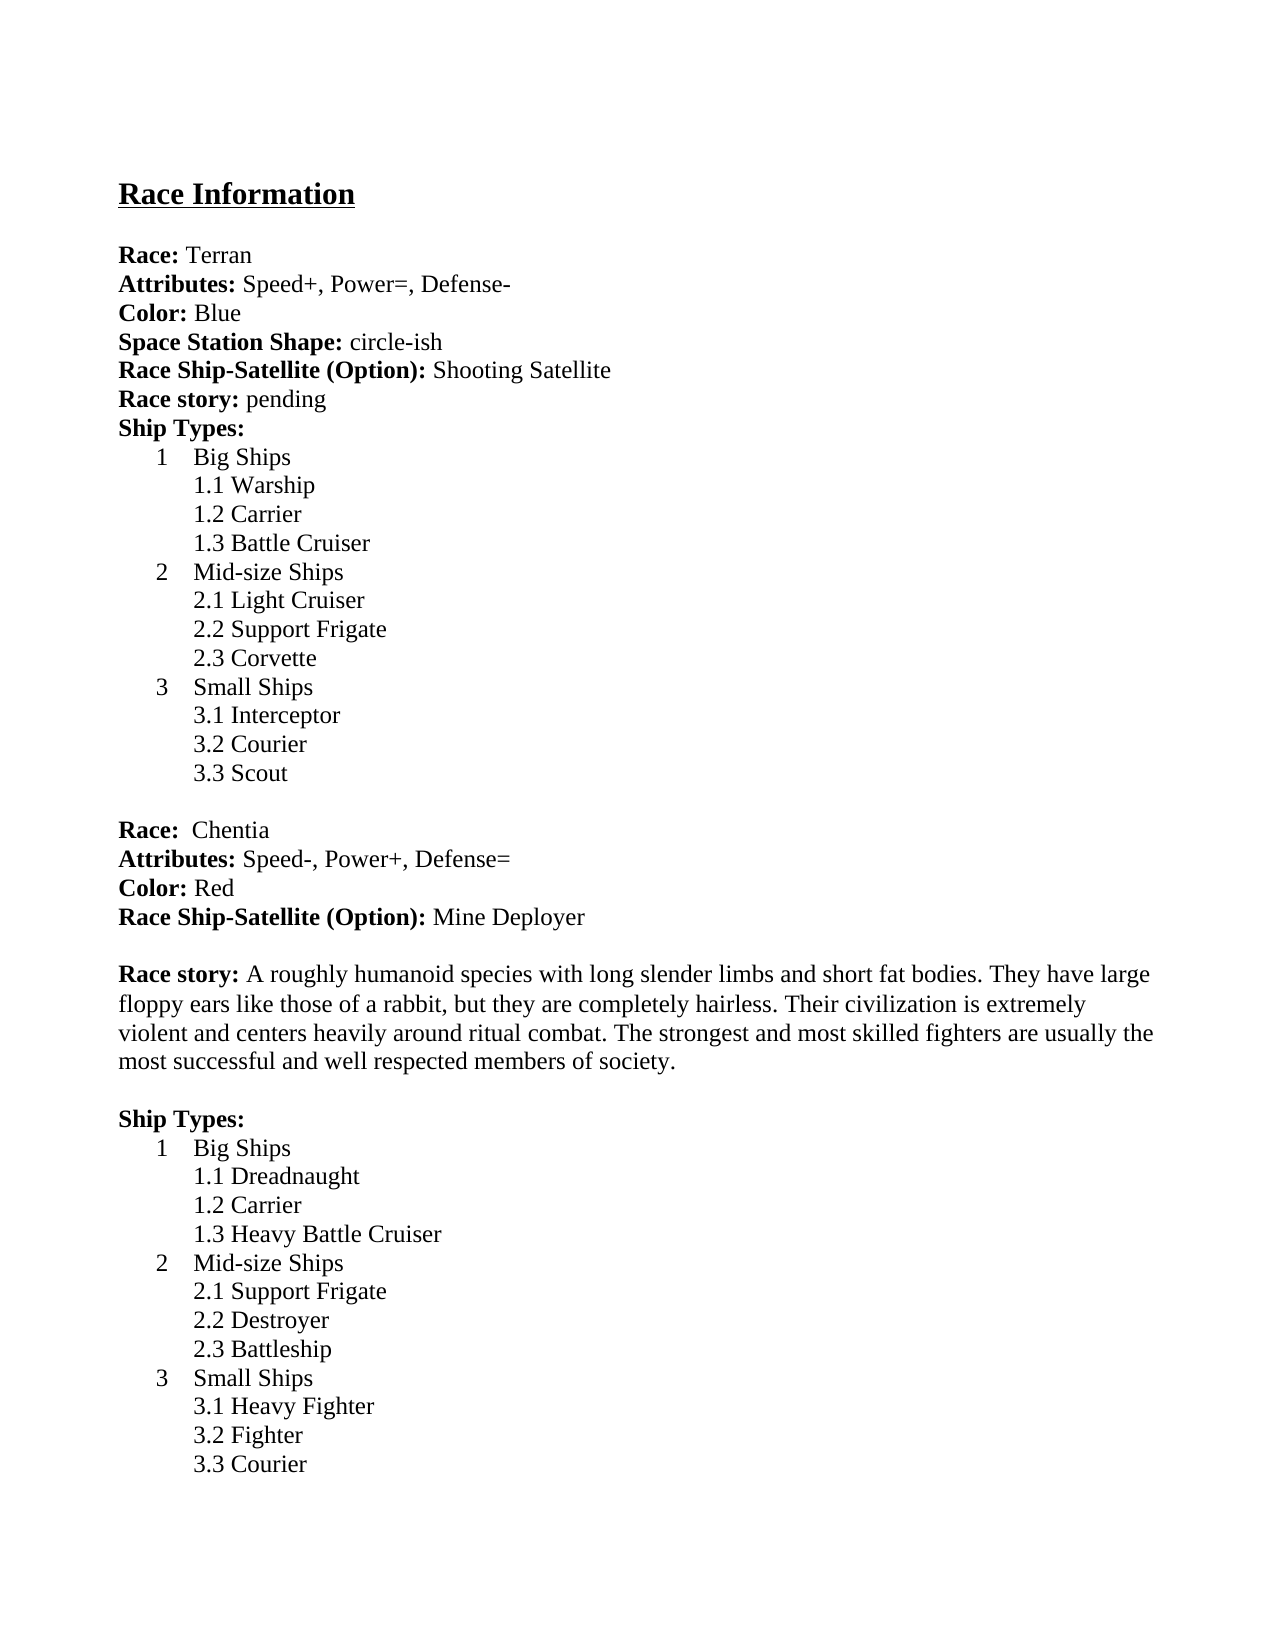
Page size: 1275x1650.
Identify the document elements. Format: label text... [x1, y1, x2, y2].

text Color: Blue [118, 298, 1157, 327]
list Light Cruiser [193, 585, 1157, 614]
list Dreadnaught [193, 1161, 1157, 1190]
text Ship Types: [118, 413, 1157, 442]
list Support Frigate [193, 614, 1157, 643]
list Support Frigate [193, 1276, 1157, 1305]
list Fighter [193, 1420, 1157, 1449]
text Attributes: Speed-, Power+, Defense= [118, 844, 1157, 873]
list Courier [193, 1449, 1157, 1478]
list Heavy Fighter [193, 1391, 1157, 1420]
list Corvette [193, 643, 1157, 672]
list Destroyer [193, 1305, 1157, 1334]
text Ship Types: [118, 1104, 1157, 1133]
list Small Ships [156, 672, 1157, 700]
list Small Ships [156, 1363, 1157, 1391]
text Race: Terran [118, 240, 1157, 269]
list Scout [193, 758, 1157, 787]
list Mid-size Ships [156, 1248, 1157, 1276]
text Color: Red [118, 873, 1157, 902]
text Race story: pending [118, 384, 1157, 413]
list Big Ships [156, 442, 1157, 470]
text Race Information [118, 176, 1157, 212]
list Carrier [193, 1190, 1157, 1219]
list Big Ships [156, 1133, 1157, 1161]
text Race: ﻿Chentia [118, 815, 1157, 844]
text Race Ship-Satellite (Option): Mine Deployer [118, 902, 1157, 931]
list Battle Cruiser [193, 528, 1157, 557]
list Mid-size Ships [156, 557, 1157, 585]
list Interceptor [193, 700, 1157, 729]
list Carrier [193, 499, 1157, 528]
text Attributes: Speed+, Power=, Defense- [118, 269, 1157, 298]
list Battleship [193, 1334, 1157, 1363]
text Race story: ﻿A roughly humanoid species with long slender limbs and short fat bodies. They have large floppy ears like those of a rabbit, but they are completely hairless. Their civilization is extremely violent and centers heavily around ritual combat. The strongest and most skilled fighters are usually the most successful and well respected members of society. [118, 959, 1157, 1075]
text Race Ship-Satellite (Option): Shooting Satellite [118, 355, 1157, 384]
list Warship [193, 470, 1157, 499]
list Heavy Battle Cruiser [193, 1219, 1157, 1248]
text Space Station Shape: circle-ish [118, 327, 1157, 355]
list Courier [193, 729, 1157, 758]
